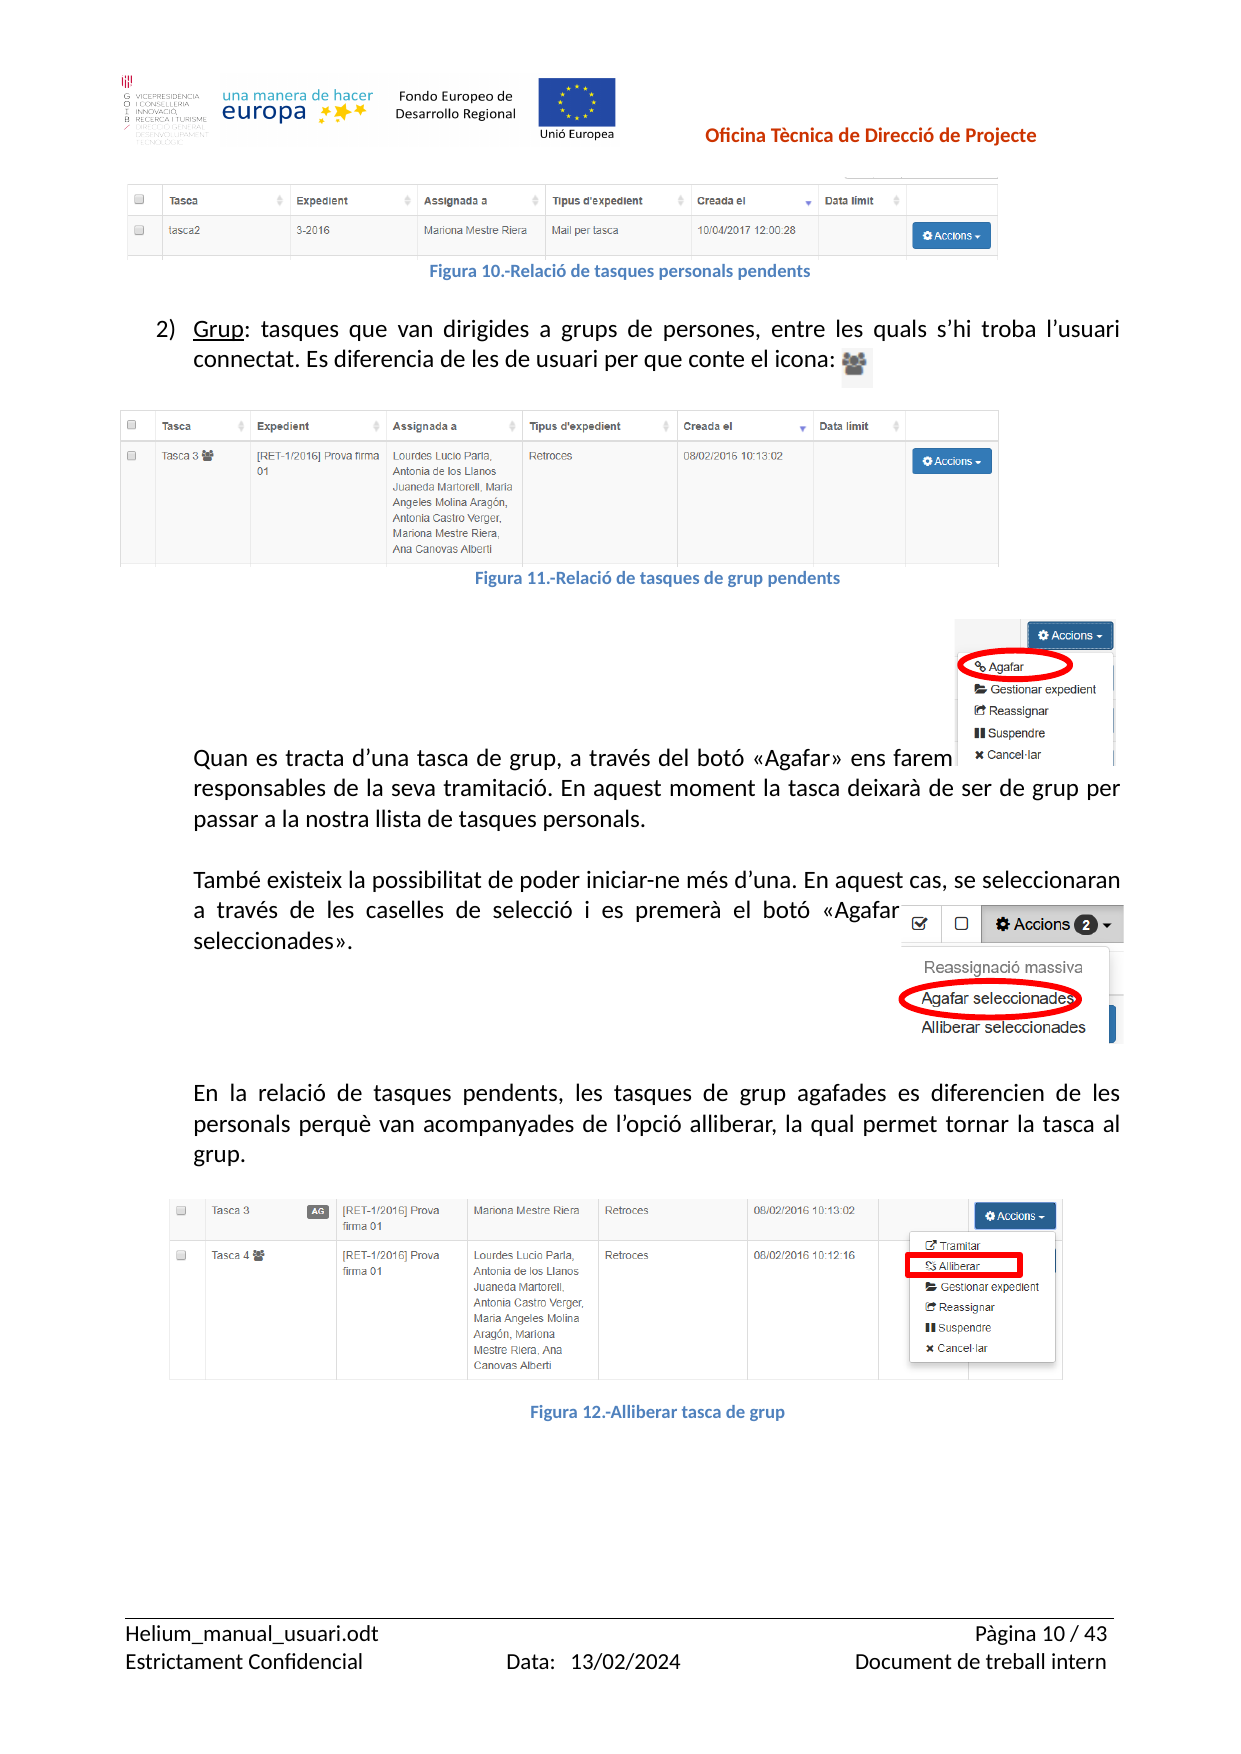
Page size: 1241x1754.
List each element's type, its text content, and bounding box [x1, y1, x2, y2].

list També existeix la possibilitat de poder iniciar-ne més d’una. En aquest cas, se seleccionaran a través de les caselles de selecció i es premerà el botó «Agafar seleccionades». [193, 864, 1122, 956]
picture [841, 348, 873, 388]
text Figura 12.-Alliberar tasca de grup [193, 1401, 1122, 1424]
picture [901, 905, 1124, 1044]
list En la relació de tasques pendents, les tasques de grup agafades es diferencien de les personals perquè van acompanyades de l’opció alliberar, la qual permet tornar la tasca al grup. [193, 1078, 1122, 1169]
picture [219, 73, 621, 147]
picture [905, 984, 1075, 1014]
picture [162, 1199, 1063, 1380]
text Figura 10.-Relació de tasques personals pendents [118, 259, 1122, 282]
picture [118, 408, 1004, 567]
picture [118, 73, 213, 147]
list Quan es tracta d’una tasca de grup, a través del botó «Agafar» ens farem responsables de la seva tramitació. En aquest moment la tasca deixarà de ser de grup per passar a la nostra llista de tasques personals. [193, 742, 1122, 833]
list Grup: tasques que van dirigides a grups de persones, entre les quals s’hi troba l’usuari connectat. Es diferencia de les de usuari per que conte el icona: [156, 313, 1122, 387]
picture [954, 619, 1116, 766]
text Figura 11.-Relació de tasques de grup pendents [193, 566, 1122, 589]
picture [118, 177, 1004, 260]
